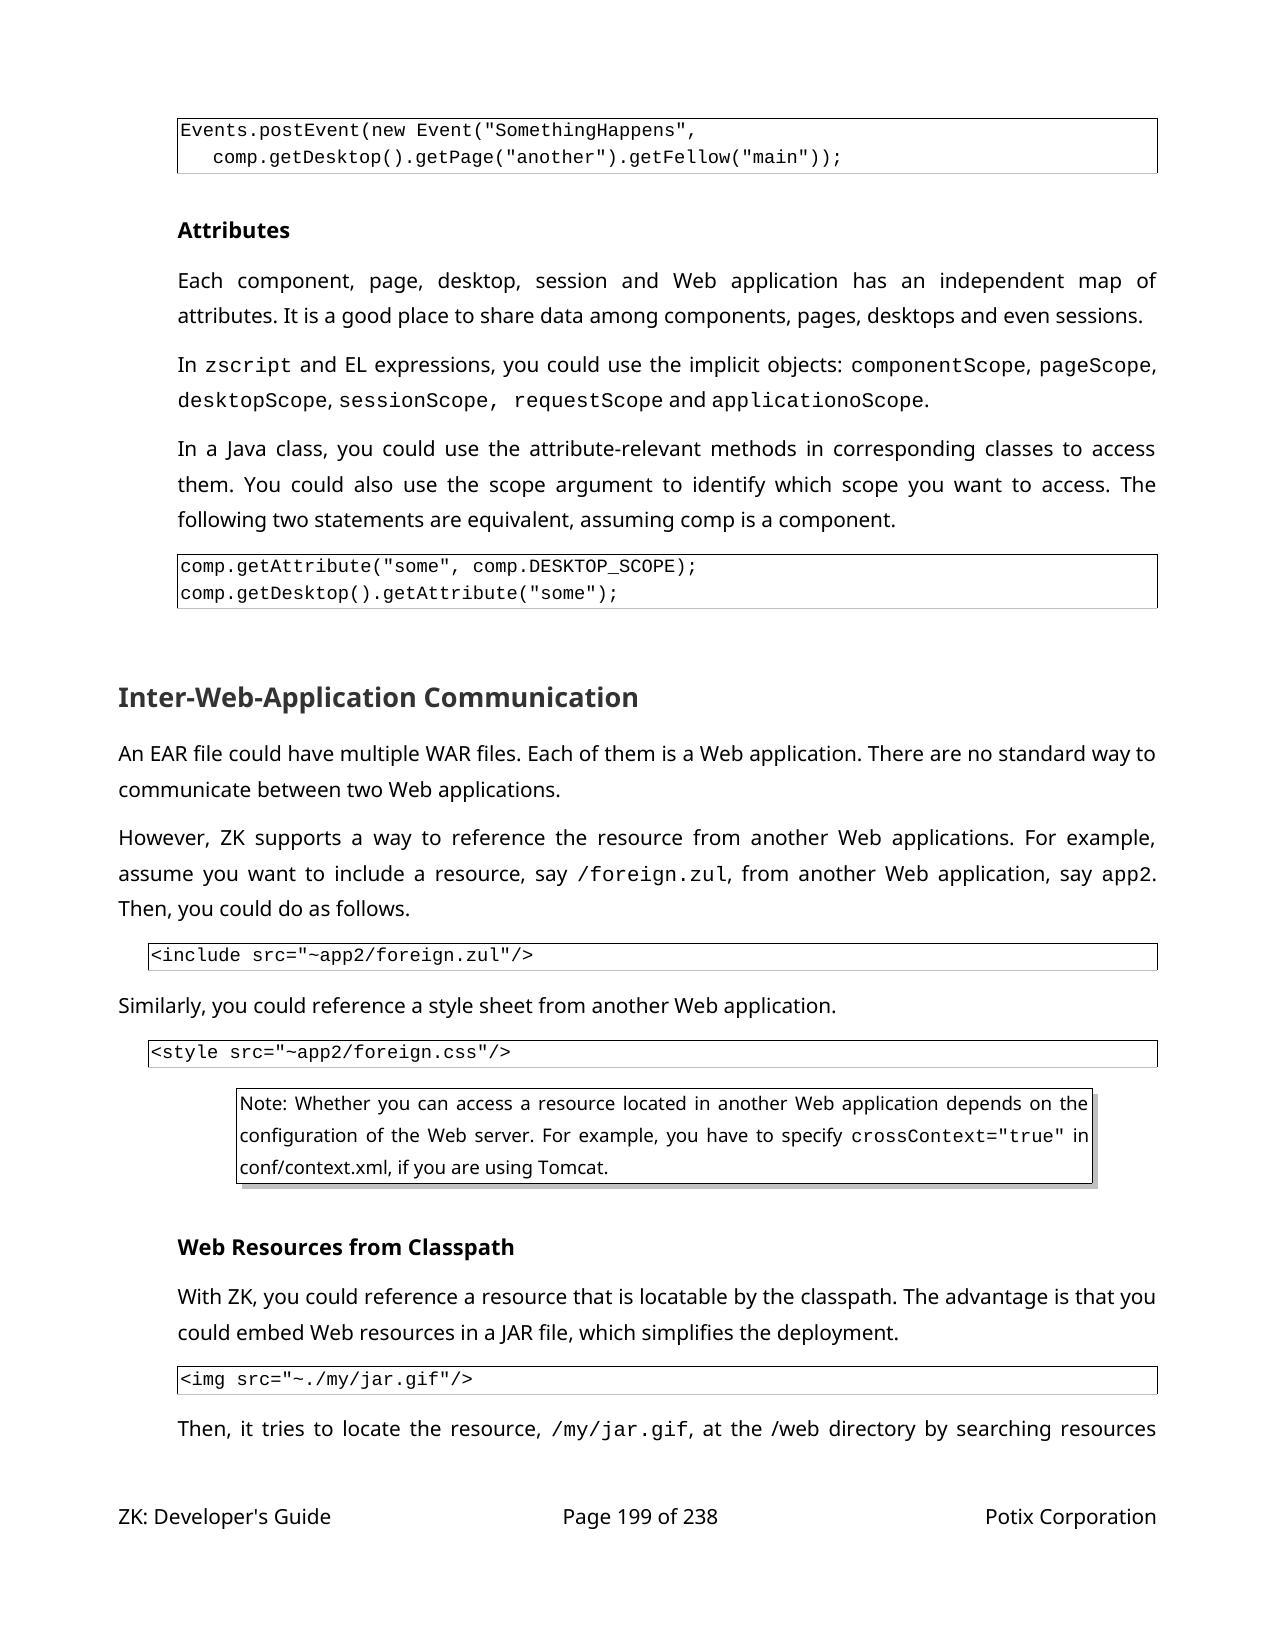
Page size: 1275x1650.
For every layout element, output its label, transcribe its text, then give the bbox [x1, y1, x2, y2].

text However, ZK supports a way to reference the resource from another Web applications. For example, assume you want to include a resource, say /foreign.zul, from another Web application, say app2. Then, you could do as follows. [118, 823, 1157, 922]
text Events.postEvent(new Event("SomethingHappens", [178, 119, 1157, 142]
text comp.getDesktop().getAttribute("some"); [178, 581, 1157, 608]
subtitle Web Resources from Classpath [177, 1232, 1157, 1262]
text In a Java class, you could use the attribute-relevant methods in corresponding classes to access them. You could also use the scope argument to identify which scope you want to access. The following two statements are equivalent, assuming comp is a component. [177, 434, 1157, 533]
text With ZK, you could reference a resource that is locatable by the classpath. The advantage is that you could embed Web resources in a JAR file, which simplifies the deployment. [177, 1282, 1157, 1346]
text <img src="~./my/jar.gif"/> [178, 1367, 1157, 1394]
text Then, it tries to locate the resource, /my/jar.gif, at the /web directory by searching resources [177, 1414, 1157, 1443]
text Note: Whether you can access a resource located in another Web application depends on the configuration of the Web server. For example, you have to specify crossContext="true" in conf/context.xml, if you are using Tomcat. [237, 1089, 1092, 1183]
text <style src="~app2/foreign.css"/> [149, 1041, 1157, 1067]
text Similarly, you could reference a style sheet from another Web application. [118, 991, 1157, 1019]
text <include src="~app2/foreign.zul"/> [149, 944, 1157, 970]
subtitle Attributes [177, 215, 1157, 245]
text An EAR file could have multiple WAR files. Each of them is a Web application. There are no standard way to communicate between two Web applications. [118, 739, 1157, 803]
text comp.getDesktop().getPage("another").getFellow("main")); [178, 145, 1157, 173]
text Each component, page, desktop, session and Web application has an independent map of attributes. It is a good place to share data among components, pages, desktops and even sessions. [177, 266, 1157, 329]
subtitle Inter-Web-Application Communication [118, 679, 1157, 716]
text comp.getAttribute("some", comp.DESKTOP_SCOPE); [178, 555, 1157, 578]
text In zscript and EL expressions, you could use the implicit objects: componentScope, pageScope, desktopScope, sessionScope, requestScope and applicationoScope. [177, 350, 1157, 414]
